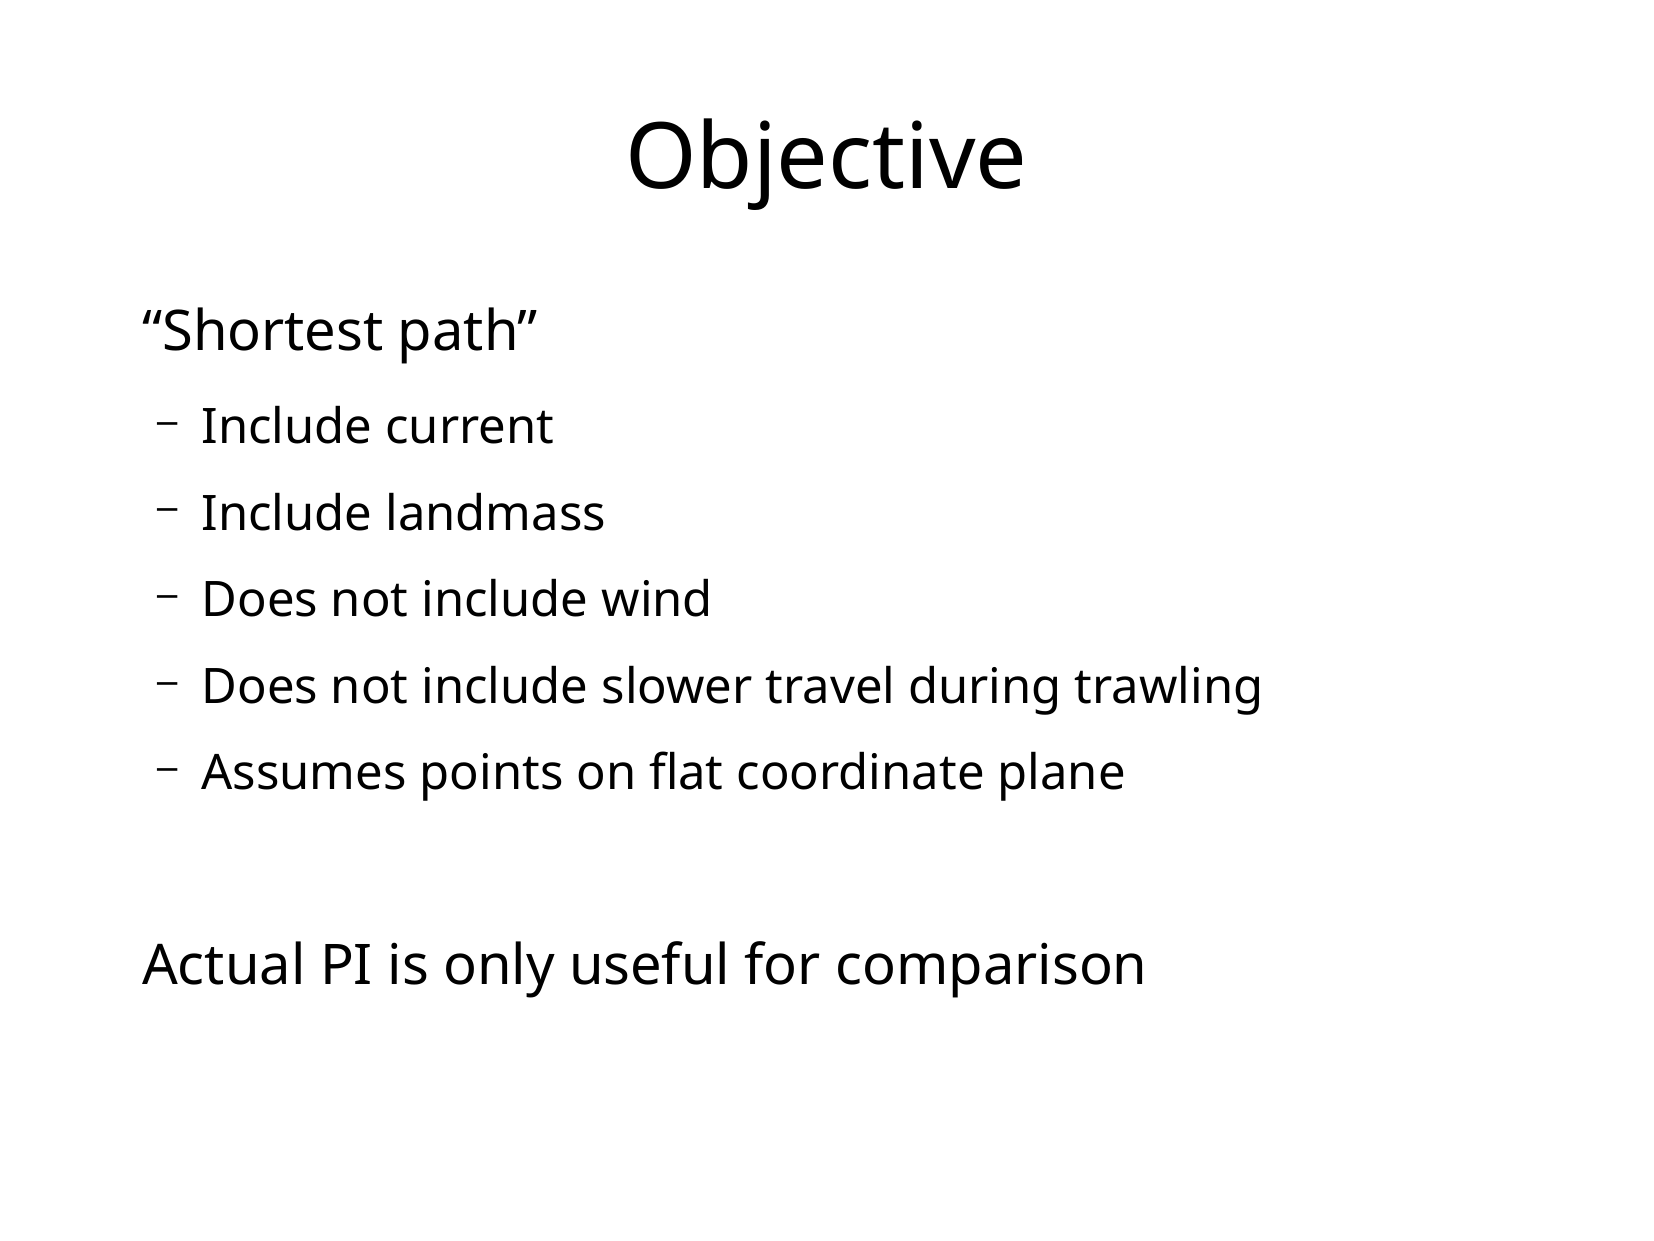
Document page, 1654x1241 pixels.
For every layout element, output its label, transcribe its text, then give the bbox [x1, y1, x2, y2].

title Objective [82, 49, 1571, 257]
list “Shortest path” Include current Include landmass Does not include wind Does not include slower travel during trawling Assumes points on flat coordinate plane Actual PI is only useful for comparison [82, 290, 1571, 1010]
